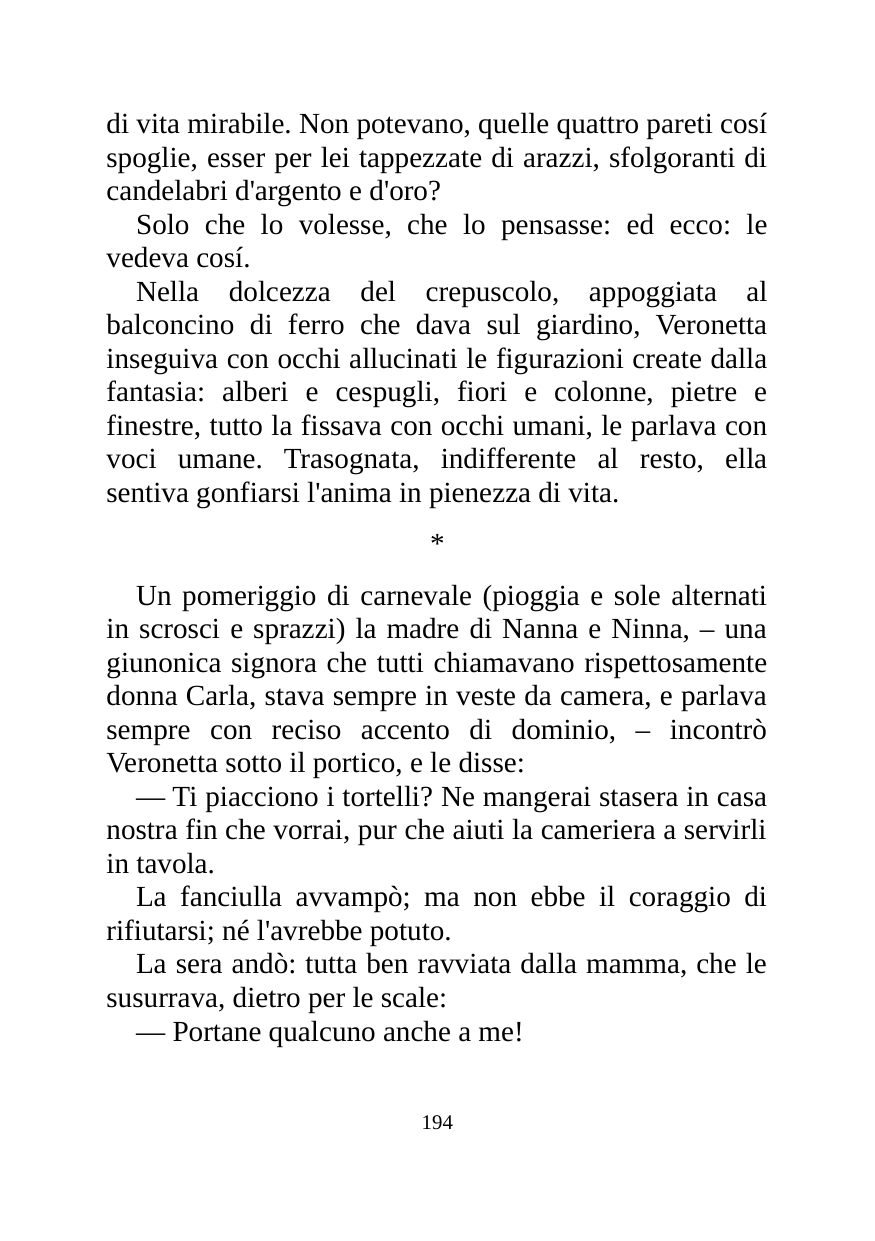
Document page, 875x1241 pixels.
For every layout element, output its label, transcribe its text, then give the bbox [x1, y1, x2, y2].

text * [106, 526, 768, 560]
text — Portane qualcuno anche a me! [106, 1014, 768, 1047]
text Solo che lo volesse, che lo pensasse: ed ecco: le vedeva cosí. [106, 207, 768, 274]
text — Ti piacciono i tortelli? Ne mangerai stasera in casa nostra fin che vorrai, pur che aiuti la cameriera a servirli in tavola. [106, 779, 768, 879]
text Nella dolcezza del crepuscolo, appoggiata al balconcino di ferro che dava sul giardino, Veronetta inseguiva con occhi allucinati le figurazioni create dalla fantasia: alberi e cespugli, fiori e colonne, pietre e finestre, tutto la fissava con occhi umani, le parlava con voci umane. Trasognata, indifferente al resto, ella sentiva gonfiarsi l'anima in pienezza di vita. [106, 274, 768, 509]
text La sera andò: tutta ben ravviata dalla mamma, che le susurrava, dietro per le scale: [106, 947, 768, 1014]
text La fanciulla avvampò; ma non ebbe il coraggio di rifiutarsi; né l'avrebbe potuto. [106, 879, 768, 947]
text Un pomeriggio di carnevale (pioggia e sole alternati in scrosci e sprazzi) la madre di Nanna e Ninna, – una giunonica signora che tutti chiamavano rispettosamente donna Carla, stava sempre in veste da camera, e parlava sempre con reciso accento di dominio, – incontrò Veronetta sotto il portico, e le disse: [106, 578, 768, 779]
text di vita mirabile. Non potevano, quelle quattro pareti cosí spoglie, esser per lei tappezzate di arazzi, sfolgoranti di candelabri d'argento e d'oro? [106, 106, 768, 207]
